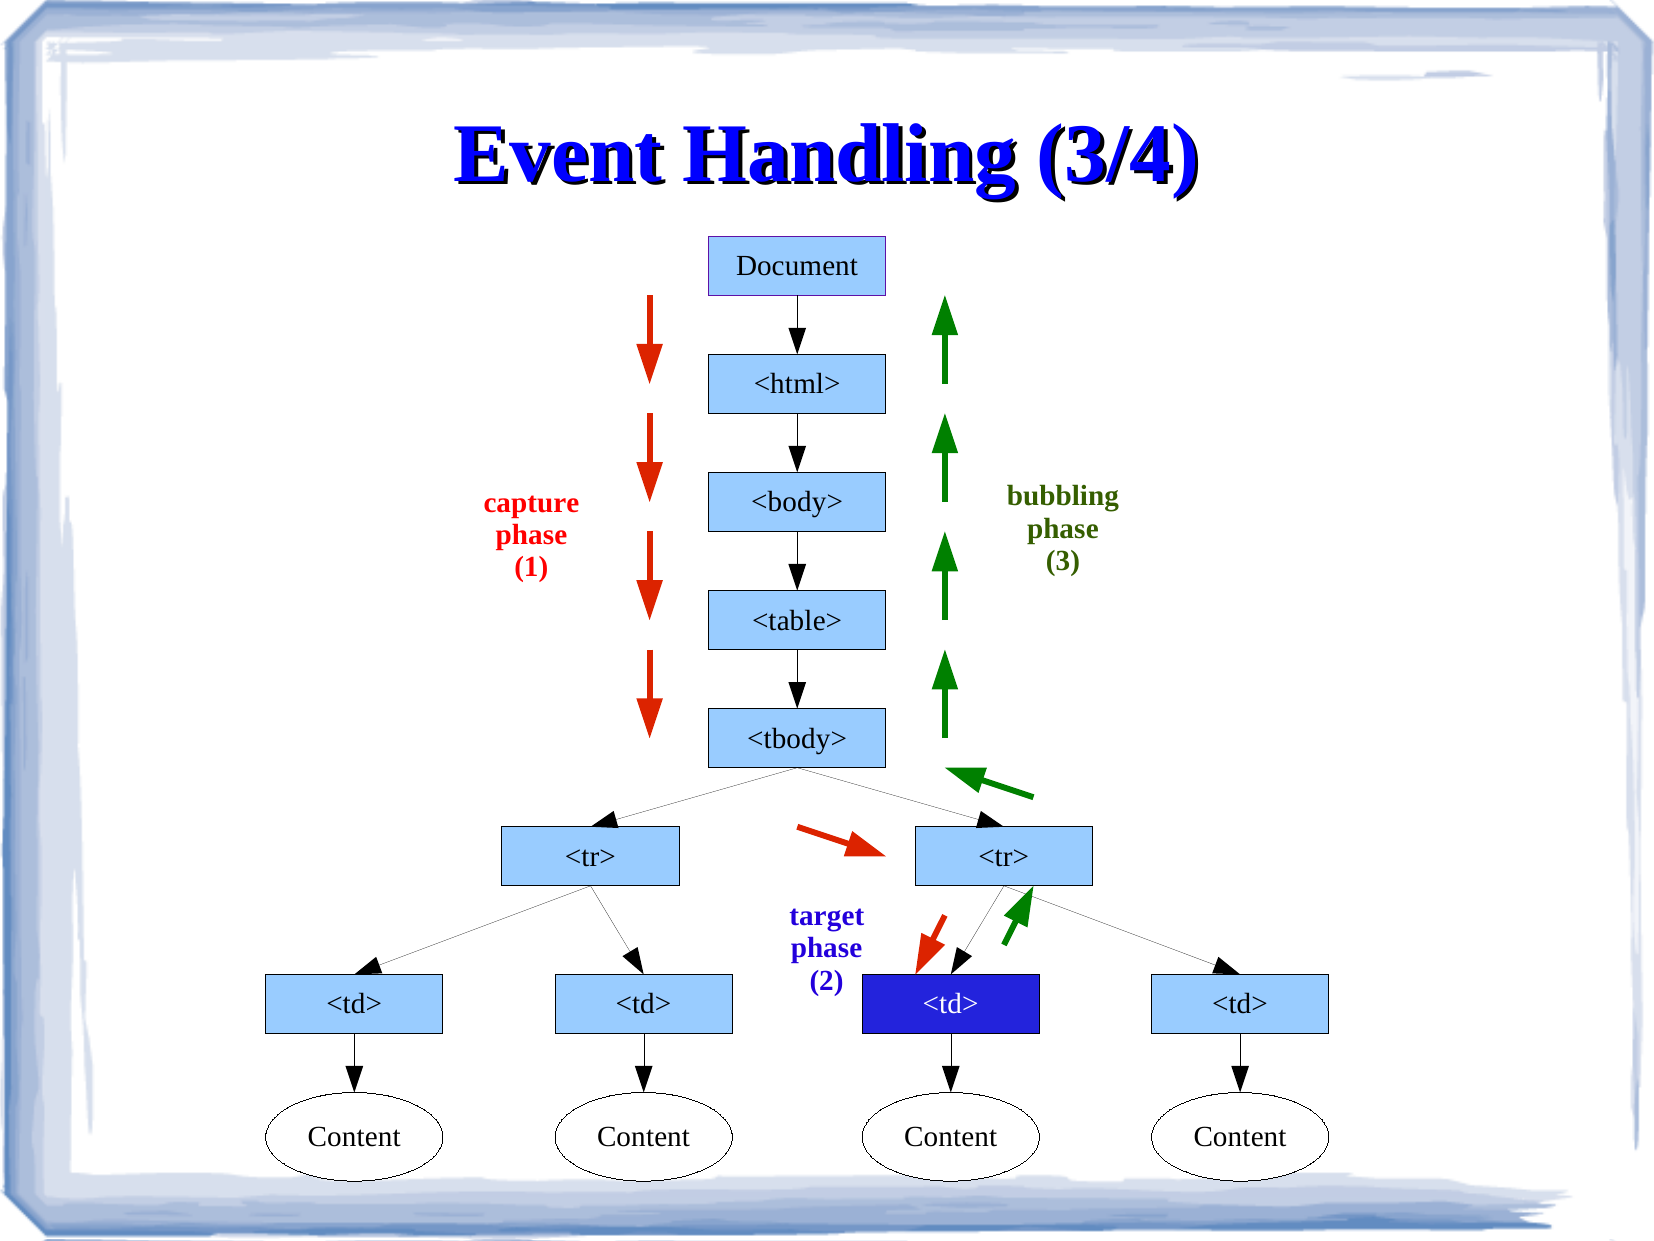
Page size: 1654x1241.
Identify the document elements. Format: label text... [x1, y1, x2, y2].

text_box [708, 708, 886, 768]
text_box capture phase (1) [442, 478, 621, 591]
text_box Content [862, 1092, 1040, 1182]
picture [0, 0, 1654, 1241]
text_box [708, 590, 886, 650]
title Event Handling (3/4) [82, 49, 1571, 257]
text_box target phase (2) [738, 892, 916, 1004]
text_box Content [1151, 1092, 1329, 1182]
text_box Document [708, 236, 886, 296]
text_box [555, 974, 733, 1034]
text_box [1151, 974, 1329, 1034]
text_box [862, 974, 1040, 1034]
text_box [708, 354, 886, 414]
text_box [265, 974, 443, 1034]
text_box [915, 826, 1093, 886]
text_box bubbling phase (3) [974, 472, 1152, 584]
text_box [501, 826, 680, 886]
text_box Content [265, 1092, 443, 1182]
text_box Content [555, 1092, 733, 1182]
text_box [708, 472, 886, 532]
